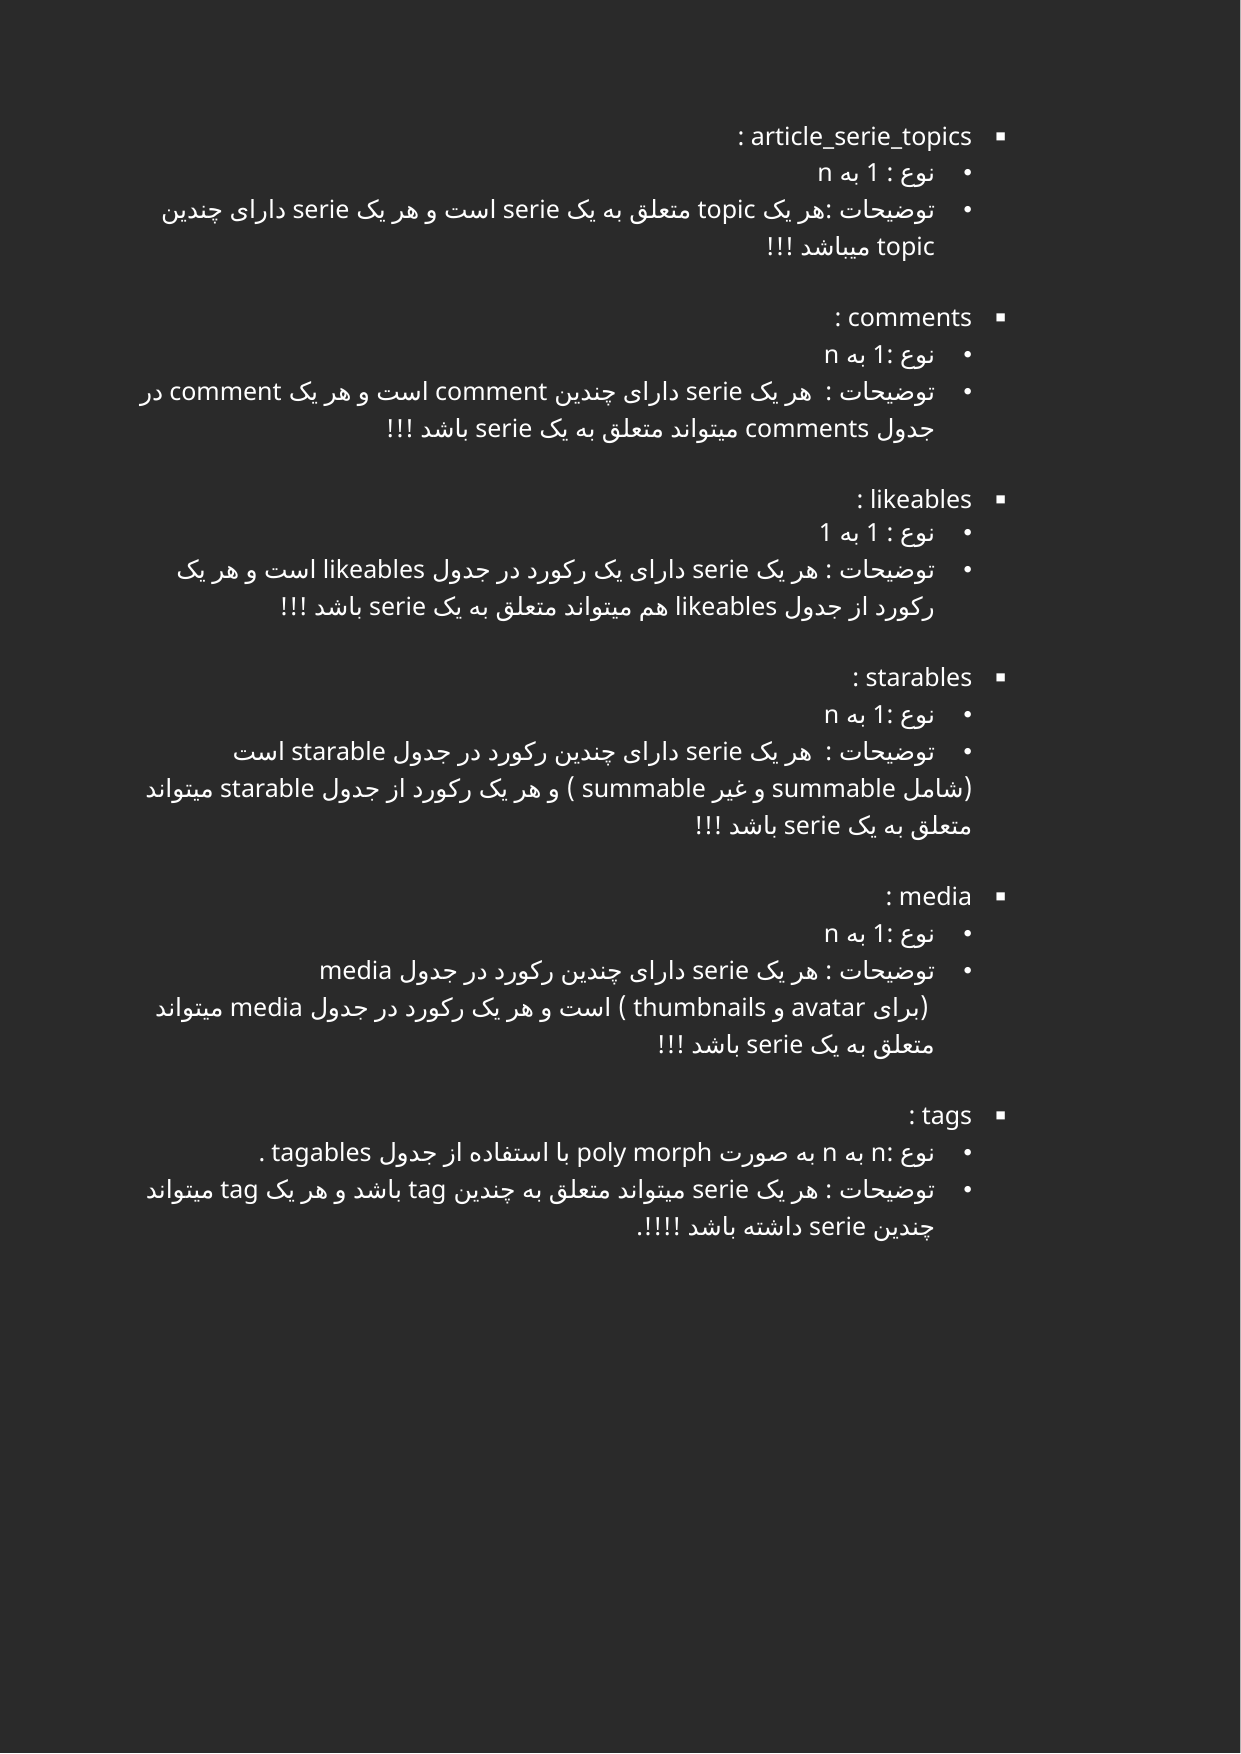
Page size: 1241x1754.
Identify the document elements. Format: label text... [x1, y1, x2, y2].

list نوع :‌1 به n [118, 697, 972, 734]
list media : [118, 879, 1010, 916]
list likeables : [118, 482, 1010, 519]
list نوع : 1 به 1 [118, 519, 972, 552]
list نوع :‌1 به n [118, 916, 972, 953]
list (برای avatar و thumbnails ) است و هر یک رکورد در جدول media میتواند متعلق به یک serie باشد !!! [118, 989, 972, 1063]
list توضیحات : هر یک serie دارای چندین رکورد در جدول starable است [118, 734, 972, 771]
list (شامل summable و غیر summable ) و هر یک رکورد از جدول starable میتواند متعلق به یک serie باشد !!! [118, 771, 1010, 844]
list توضیحات :‌ هر یک serie دارای چندین رکورد در جدول media [118, 953, 972, 989]
list نوع :‌1 به n [118, 337, 972, 374]
list tags : [118, 1098, 1010, 1134]
list comments : [118, 300, 1010, 337]
list توضیحات : هر یک serie دارای چندین comment است و هر یک comment در جدول comments میتواند متعلق به یک serie باشد !!! [118, 374, 972, 448]
list starables : [118, 660, 1010, 697]
list نوع :‌n به n به صورت poly morph با استفاده از جدول tagables . [118, 1134, 972, 1172]
list توضیحات : هر یک serie میتواند متعلق به چندین tag باشد و هر یک tag میتواند چندین serie داشته باشد !!!!. [118, 1172, 972, 1246]
list توضیحات :‌هر یک topic متعلق به یک serie است و هر یک serie دارای چندین topic میباشد !!! [118, 192, 972, 266]
list نوع : 1 به n [118, 155, 972, 192]
list توضیحات :‌ هر یک serie دارای یک رکورد در جدول likeables است و هر یک رکورد از جدول likeables هم میتواند متعلق به یک serie باشد !!! [118, 552, 972, 626]
list article_serie_topics : [118, 118, 1010, 155]
